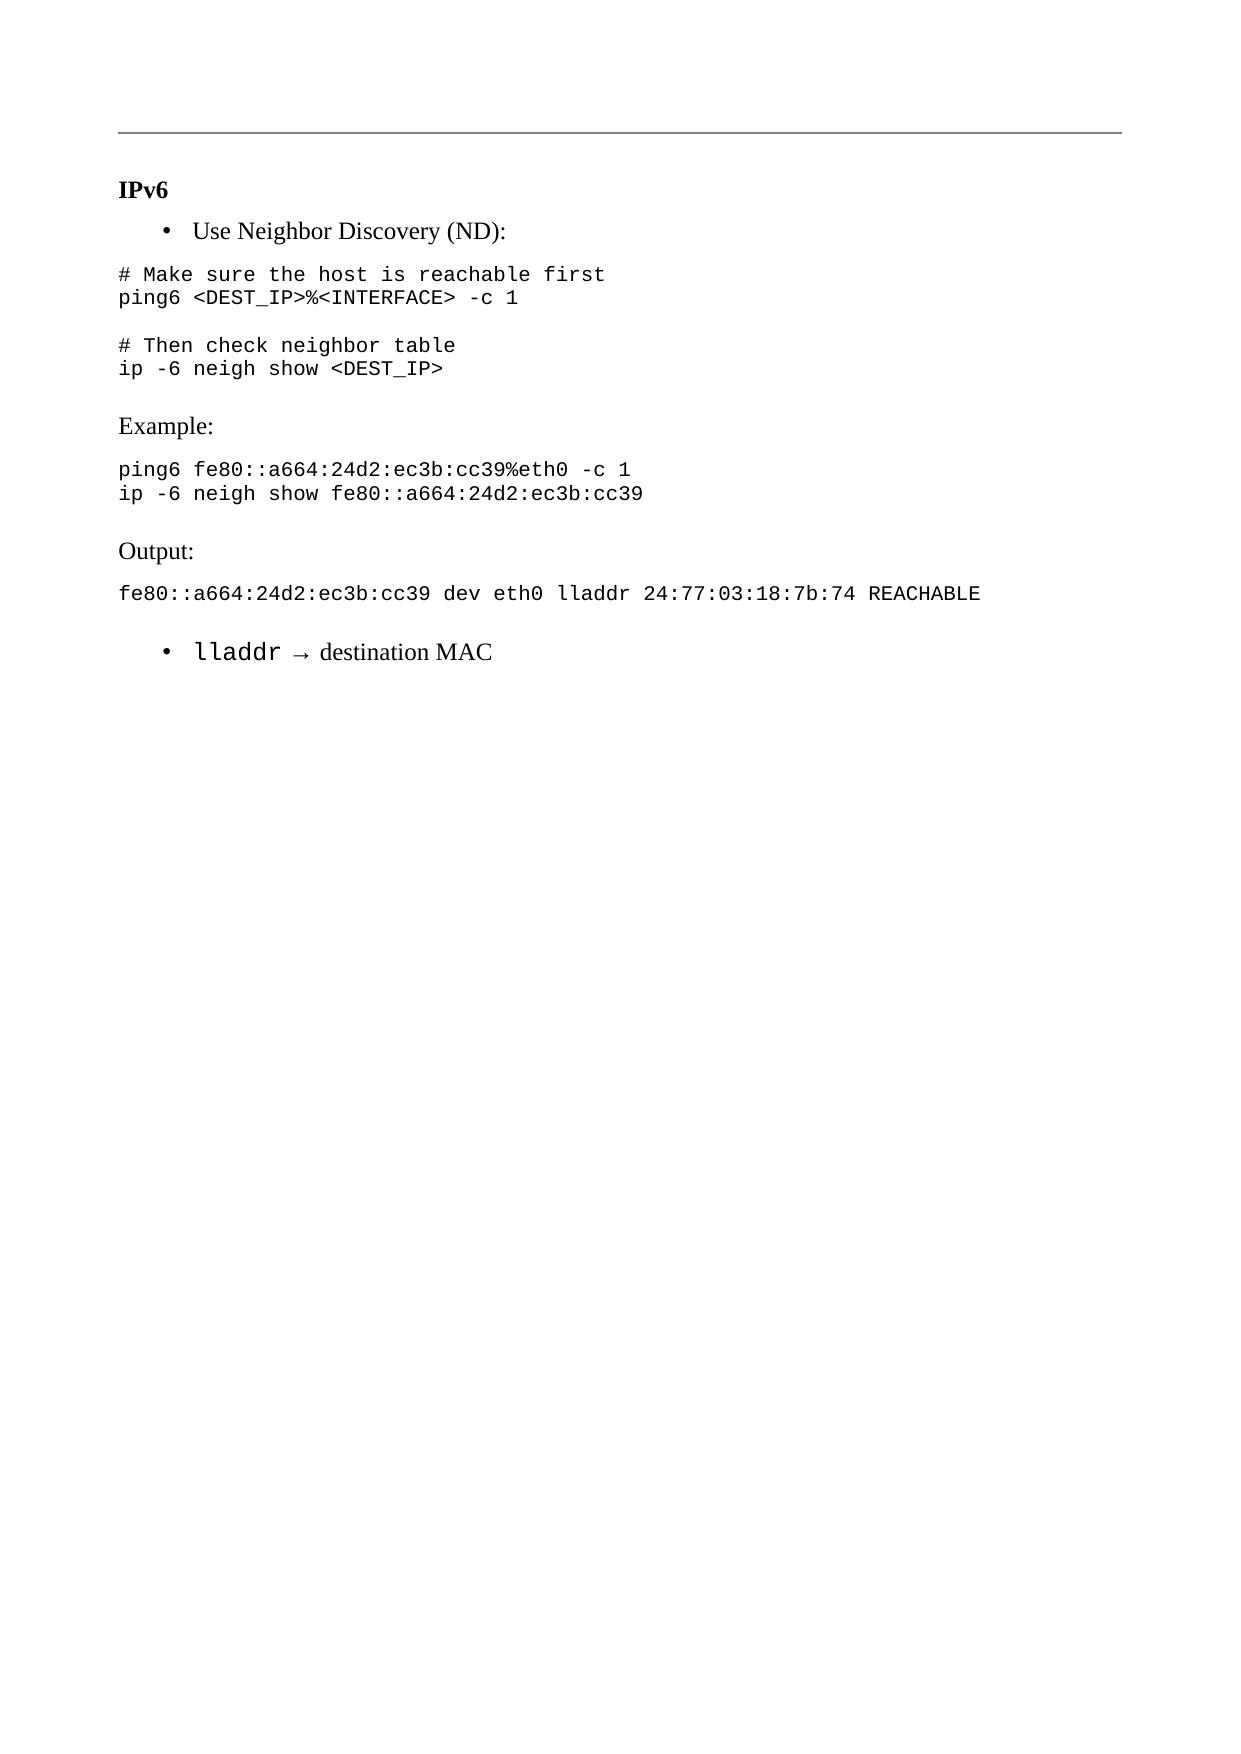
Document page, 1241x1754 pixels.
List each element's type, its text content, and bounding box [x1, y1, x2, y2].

list lladdr → destination MAC [162, 637, 1122, 667]
text ip -6 neigh show fe80::a664:24d2:ec3b:cc39 [118, 483, 1122, 506]
text ip -6 neigh show <DEST_IP> [118, 358, 1122, 382]
list Use Neighbor Discovery (ND): [162, 216, 1122, 245]
text # Make sure the host is reachable first [118, 264, 1122, 287]
text Example: [118, 411, 1122, 440]
text Output: [118, 536, 1122, 564]
text # Then check neighbor table [118, 335, 1122, 358]
text fe80::a664:24d2:ec3b:cc39 dev eth0 lladdr 24:77:03:18:7b:74 REACHABLE [118, 583, 1122, 607]
text ping6 <DEST_IP>%<INTERFACE> -c 1 [118, 287, 1122, 311]
subtitle IPv6 [118, 175, 1122, 204]
text ping6 fe80::a664:24d2:ec3b:cc39%eth0 -c 1 [118, 459, 1122, 483]
